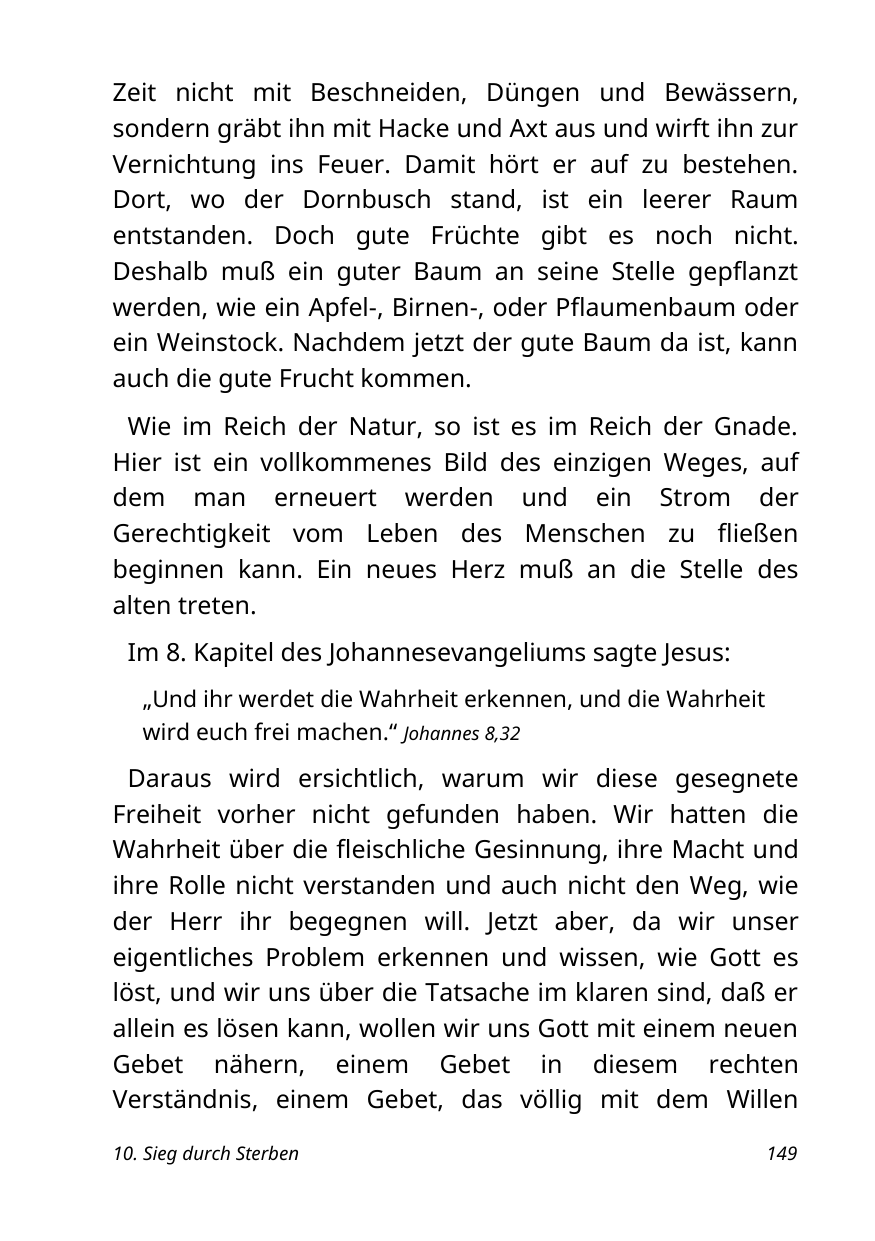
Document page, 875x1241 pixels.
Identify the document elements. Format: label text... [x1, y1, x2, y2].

text Im 8. Kapitel des Johannesevangeliums sagte Jesus: [112, 635, 799, 669]
text Wie im Reich der Natur, so ist es im Reich der Gnade. Hier ist ein vollkommenes Bild des einzigen Weges, auf dem man erneuert werden und ein Strom der Gerechtigkeit vom Leben des Menschen zu fließen beginnen kann. Ein neues Herz muß an die Stelle des alten treten. [112, 409, 799, 621]
text Daraus wird ersichtlich, warum wir diese gesegnete Freiheit vorher nicht gefunden haben. Wir hatten die Wahrheit über die fleischliche Gesinnung, ihre Macht und ihre Rolle nicht verstanden und auch nicht den Weg, wie der Herr ihr begegnen will. Jetzt aber, da wir unser eigentliches Problem erkennen und wissen, wie Gott es löst, und wir uns über die Tatsache im klaren sind, daß er allein es lösen kann, wollen wir uns Gott mit einem neuen Gebet nähern, einem Gebet in diesem rechten Verständnis, einem Gebet, das völlig mit dem Willen [112, 761, 799, 1116]
text „Und ihr werdet die Wahrheit erkennen, und die Wahrheit wird euch frei machen.“ Johannes 8,32 [142, 683, 769, 747]
text Zeit nicht mit Beschneiden, Düngen und Bewässern, sondern gräbt ihn mit Hacke und Axt aus und wirft ihn zur Vernichtung ins Feuer. Damit hört er auf zu bestehen. Dort, wo der Dornbusch stand, ist ein leerer Raum entstanden. Doch gute Früchte gibt es noch nicht. Deshalb muß ein guter Baum an seine Stelle gepflanzt werden, wie ein Apfel-, Birnen-, oder Pflaumenbaum oder ein Weinstock. Nachdem jetzt der gute Baum da ist, kann auch die gute Frucht kommen. [112, 75, 799, 395]
